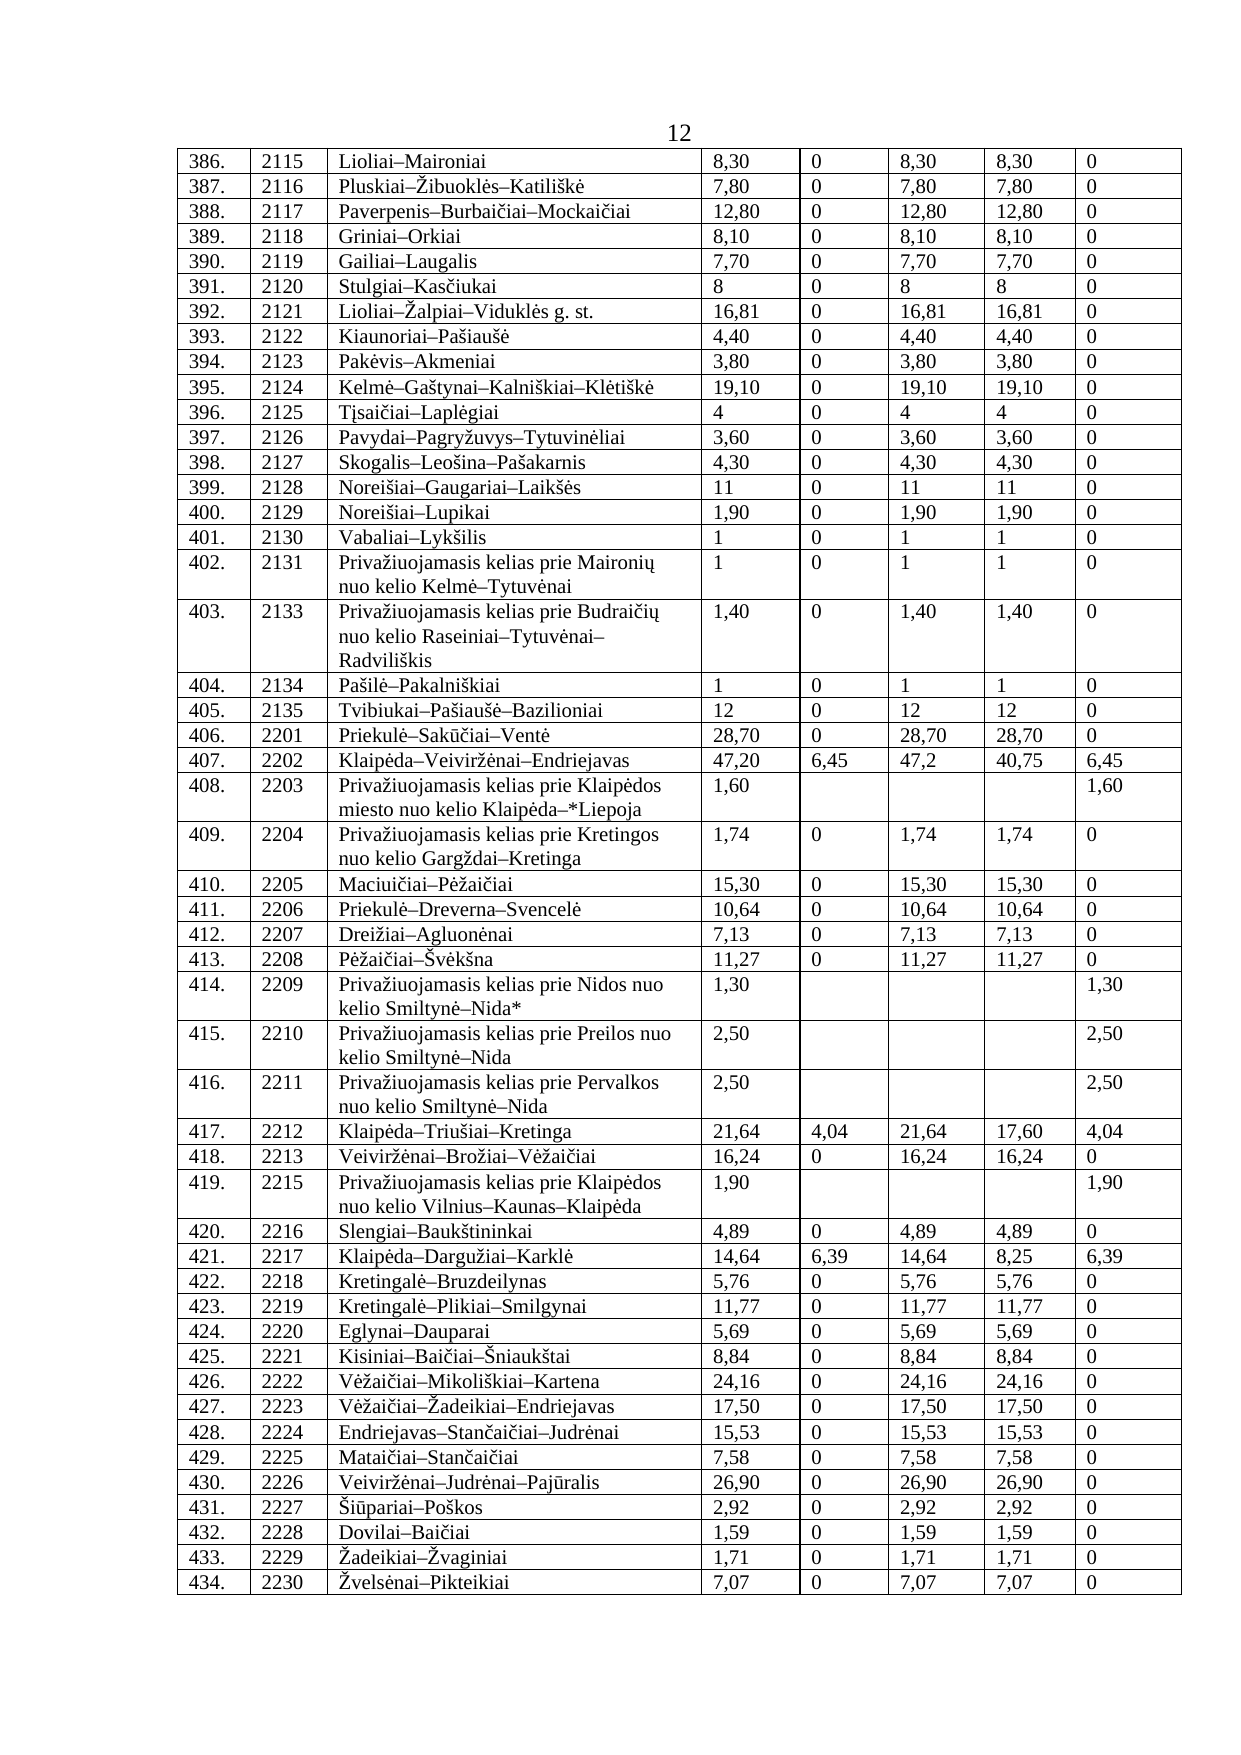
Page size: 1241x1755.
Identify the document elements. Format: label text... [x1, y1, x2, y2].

table_cell 11 [702, 475, 799, 499]
table_cell 2208 [251, 947, 327, 971]
table_cell Kiaunoriai–Pašiaušė [328, 324, 701, 348]
table_cell 0 [801, 1570, 888, 1594]
table_cell 0 [1076, 274, 1181, 298]
table_cell 10,64 [985, 897, 1075, 921]
table_cell 10,64 [889, 897, 984, 921]
table_cell 4,40 [889, 324, 984, 348]
table_cell 8 [889, 274, 984, 298]
table_cell 2218 [251, 1269, 327, 1293]
table_cell 6,45 [1076, 748, 1181, 772]
table_cell 4 [702, 400, 799, 424]
table_cell 393. [178, 324, 250, 348]
table_cell Klaipėda–Dargužiai–Karklė [328, 1244, 701, 1268]
table_cell 12,80 [985, 199, 1075, 223]
table_cell Pėžaičiai–Švėkšna [328, 947, 701, 971]
table_cell 0 [1076, 1269, 1181, 1293]
table_cell 0 [801, 550, 888, 598]
table_cell 1 [702, 673, 799, 697]
table_cell Endriejavas–Stančaičiai–Judrėnai [328, 1420, 701, 1444]
table_cell Klaipėda–Triušiai–Kretinga [328, 1119, 701, 1143]
table_cell Noreišiai–Lupikai [328, 500, 701, 524]
table_cell 2129 [251, 500, 327, 524]
table_cell Gailiai–Laugalis [328, 249, 701, 273]
table_cell 414. [178, 972, 250, 1020]
table_cell 7,70 [889, 249, 984, 273]
table_cell Vėžaičiai–Žadeikiai–Endriejavas [328, 1395, 701, 1418]
table_cell 17,50 [702, 1395, 799, 1418]
table_cell 2,50 [1076, 1070, 1181, 1118]
table_cell 1,60 [702, 773, 799, 821]
table_cell 2230 [251, 1570, 327, 1594]
table_cell 47,20 [702, 748, 799, 772]
table_cell 7,80 [702, 174, 799, 198]
table_cell 8,84 [889, 1344, 984, 1368]
table_cell 4,40 [702, 324, 799, 348]
table_cell 12 [985, 698, 1075, 722]
table_cell 2223 [251, 1395, 327, 1418]
table_cell 2213 [251, 1145, 327, 1168]
table_cell 6,39 [1076, 1244, 1181, 1268]
table_cell 4,89 [985, 1219, 1075, 1243]
table_cell 1,40 [889, 600, 984, 672]
table_cell 1 [889, 673, 984, 697]
table_cell 4,30 [985, 450, 1075, 474]
table_cell 2205 [251, 871, 327, 896]
table_cell 0 [1076, 1395, 1181, 1418]
table_cell 3,80 [985, 350, 1075, 373]
table_cell 19,10 [985, 375, 1075, 399]
table_cell 0 [1076, 1319, 1181, 1343]
table_cell 11,77 [702, 1294, 799, 1318]
table_cell 2206 [251, 897, 327, 921]
table_cell 394. [178, 350, 250, 373]
table_cell 0 [1076, 922, 1181, 946]
table_cell 0 [801, 1420, 888, 1444]
table_cell 1,59 [702, 1520, 799, 1544]
table_cell Noreišiai–Gaugariai–Laikšės [328, 475, 701, 499]
table_cell 2126 [251, 425, 327, 449]
table_cell 4,89 [889, 1219, 984, 1243]
table_cell 5,76 [985, 1269, 1075, 1293]
table_cell Pavydai–Pagryžuvys–Tytuvinėliai [328, 425, 701, 449]
table_cell 0 [801, 500, 888, 524]
table_cell 26,90 [702, 1470, 799, 1494]
table_cell 433. [178, 1545, 250, 1569]
table_cell Lioliai–Maironiai [328, 149, 701, 173]
table_cell 0 [801, 350, 888, 373]
table_cell Dreižiai–Agluonėnai [328, 922, 701, 946]
table_cell 415. [178, 1021, 250, 1069]
table_cell 2118 [251, 224, 327, 248]
table_cell 12,80 [889, 199, 984, 223]
table_cell 0 [801, 400, 888, 424]
table_cell 406. [178, 723, 250, 747]
table_cell Pluskiai–Žibuoklės–Katiliškė [328, 174, 701, 198]
table_cell [801, 1170, 888, 1218]
table_cell 392. [178, 299, 250, 323]
table_cell 1 [702, 550, 799, 598]
table_cell 2115 [251, 149, 327, 173]
table_cell Privažiuojamasis kelias prie Kretingos nuo kelio Gargždai–Kretinga [328, 822, 701, 870]
table_cell 0 [801, 1495, 888, 1519]
table_cell 2131 [251, 550, 327, 598]
table_cell 2128 [251, 475, 327, 499]
table_cell Veiviržėnai–Judrėnai–Pajūralis [328, 1470, 701, 1494]
table_cell 0 [1076, 897, 1181, 921]
table_cell 2228 [251, 1520, 327, 1544]
table_cell 4 [889, 400, 984, 424]
table_cell 5,69 [702, 1319, 799, 1343]
table_cell 12 [702, 698, 799, 722]
table_cell 11,27 [702, 947, 799, 971]
table_cell Skogalis–Leošina–Pašakarnis [328, 450, 701, 474]
table_cell 0 [1076, 698, 1181, 722]
table_cell 11 [985, 475, 1075, 499]
table_cell 1,40 [702, 600, 799, 672]
table_cell 2,50 [702, 1021, 799, 1069]
table_cell 24,16 [985, 1369, 1075, 1393]
table_cell 2204 [251, 822, 327, 870]
table_cell Eglynai–Dauparai [328, 1319, 701, 1343]
table_cell 0 [801, 1145, 888, 1168]
table_cell Griniai–Orkiai [328, 224, 701, 248]
table_cell 0 [801, 1395, 888, 1418]
table_cell 388. [178, 199, 250, 223]
table_cell 2116 [251, 174, 327, 198]
table_cell 0 [1076, 1445, 1181, 1469]
table_cell 11,77 [889, 1294, 984, 1318]
table_cell 11 [889, 475, 984, 499]
table_cell Šiūpariai–Poškos [328, 1495, 701, 1519]
table_cell 1,40 [985, 600, 1075, 672]
table_cell 0 [801, 149, 888, 173]
table_cell 0 [801, 525, 888, 549]
table_cell 4,89 [702, 1219, 799, 1243]
table_cell 0 [1076, 375, 1181, 399]
table_cell 15,53 [702, 1420, 799, 1444]
table_cell 8,25 [985, 1244, 1075, 1268]
table_cell 2135 [251, 698, 327, 722]
table_cell 0 [801, 324, 888, 348]
table_cell Privažiuojamasis kelias prie Preilos nuo kelio Smiltynė–Nida [328, 1021, 701, 1069]
table_cell 1,74 [702, 822, 799, 870]
table_cell Slengiai–Baukštininkai [328, 1219, 701, 1243]
table_cell 0 [801, 199, 888, 223]
table_cell 0 [1076, 149, 1181, 173]
table_cell 1,74 [889, 822, 984, 870]
table_cell 0 [801, 947, 888, 971]
table_cell 2,92 [702, 1495, 799, 1519]
table_cell 8,30 [889, 149, 984, 173]
table_cell 12 [889, 698, 984, 722]
table_cell 15,53 [889, 1420, 984, 1444]
table_cell 26,90 [985, 1470, 1075, 1494]
table_cell 17,60 [985, 1119, 1075, 1143]
table_cell [801, 773, 888, 821]
table_cell 405. [178, 698, 250, 722]
table_cell 0 [1076, 249, 1181, 273]
table_cell 0 [1076, 199, 1181, 223]
table_cell 408. [178, 773, 250, 821]
table_cell 2,92 [985, 1495, 1075, 1519]
table_cell 0 [801, 1319, 888, 1343]
table_cell Priekulė–Sakūčiai–Ventė [328, 723, 701, 747]
table_cell 4,30 [702, 450, 799, 474]
table_cell 0 [1076, 871, 1181, 896]
table_cell 0 [1076, 600, 1181, 672]
table_cell 11,27 [985, 947, 1075, 971]
table_cell 0 [801, 174, 888, 198]
table_cell 0 [1076, 224, 1181, 248]
table_cell 0 [801, 897, 888, 921]
table_cell 1 [985, 673, 1075, 697]
table_cell 4,04 [1076, 1119, 1181, 1143]
table_cell Dovilai–Baičiai [328, 1520, 701, 1544]
table_cell 0 [1076, 1369, 1181, 1393]
table_cell 0 [801, 425, 888, 449]
table_cell 0 [801, 1445, 888, 1469]
table_cell 427. [178, 1395, 250, 1418]
table_cell 16,81 [702, 299, 799, 323]
table_cell 0 [1076, 1145, 1181, 1168]
table_cell 1,30 [702, 972, 799, 1020]
table_cell 1 [985, 550, 1075, 598]
table_cell 422. [178, 1269, 250, 1293]
table_cell Vėžaičiai–Mikoliškiai–Kartena [328, 1369, 701, 1393]
table_cell 400. [178, 500, 250, 524]
table_cell 1,71 [702, 1545, 799, 1569]
table_cell 397. [178, 425, 250, 449]
table_cell 0 [1076, 425, 1181, 449]
table_cell Pakėvis–Akmeniai [328, 350, 701, 373]
table_cell 409. [178, 822, 250, 870]
table_cell 1,90 [702, 500, 799, 524]
table_cell 0 [1076, 450, 1181, 474]
table_cell 391. [178, 274, 250, 298]
table_cell 16,81 [889, 299, 984, 323]
table_cell 0 [801, 1344, 888, 1368]
table_cell 6,39 [801, 1244, 888, 1268]
table_cell Vabaliai–Lykšilis [328, 525, 701, 549]
table_cell 410. [178, 871, 250, 896]
table_cell 8 [985, 274, 1075, 298]
table_cell 426. [178, 1369, 250, 1393]
table_cell 15,30 [985, 871, 1075, 896]
table_cell [889, 1070, 984, 1118]
table_cell 417. [178, 1119, 250, 1143]
table_cell 1,71 [889, 1545, 984, 1569]
table_cell 2,50 [1076, 1021, 1181, 1069]
table_cell 0 [1076, 1420, 1181, 1444]
table_cell 2122 [251, 324, 327, 348]
table_cell 2225 [251, 1445, 327, 1469]
table_cell 0 [1076, 299, 1181, 323]
table_cell 2226 [251, 1470, 327, 1494]
table_cell 7,13 [889, 922, 984, 946]
table_cell 10,64 [702, 897, 799, 921]
table_cell 390. [178, 249, 250, 273]
table_cell 1 [889, 525, 984, 549]
table_cell 2130 [251, 525, 327, 549]
table_cell 0 [801, 1219, 888, 1243]
table_cell Kisiniai–Baičiai–Šniaukštai [328, 1344, 701, 1368]
table_cell 3,60 [889, 425, 984, 449]
table_cell 2124 [251, 375, 327, 399]
table_cell 2121 [251, 299, 327, 323]
table_cell 1,90 [1076, 1170, 1181, 1218]
table_cell 2134 [251, 673, 327, 697]
table_cell 1 [702, 525, 799, 549]
table_cell 0 [1076, 174, 1181, 198]
table_cell 1 [889, 550, 984, 598]
table_cell Kretingalė–Plikiai–Smilgynai [328, 1294, 701, 1318]
table_cell 16,24 [702, 1145, 799, 1168]
table_cell 2,50 [702, 1070, 799, 1118]
table_cell 431. [178, 1495, 250, 1519]
table_cell 2203 [251, 773, 327, 821]
table_cell 0 [801, 1545, 888, 1569]
table_cell 0 [1076, 475, 1181, 499]
table_cell 0 [1076, 525, 1181, 549]
table_cell Kelmė–Gaštynai–Kalniškiai–Klėtiškė [328, 375, 701, 399]
table_cell 47,2 [889, 748, 984, 772]
table_cell [801, 972, 888, 1020]
table_cell 2221 [251, 1344, 327, 1368]
table_cell 0 [801, 375, 888, 399]
table_cell 15,53 [985, 1420, 1075, 1444]
table_cell 19,10 [889, 375, 984, 399]
table_cell 0 [801, 1269, 888, 1293]
table_cell 7,70 [702, 249, 799, 273]
table_cell 1,71 [985, 1545, 1075, 1569]
table_cell 7,13 [702, 922, 799, 946]
table_cell 8,30 [702, 149, 799, 173]
table_cell 6,45 [801, 748, 888, 772]
table_cell 2224 [251, 1420, 327, 1444]
table_cell 17,50 [889, 1395, 984, 1418]
table_cell 2222 [251, 1369, 327, 1393]
table_cell 0 [801, 600, 888, 672]
table_cell 0 [801, 1470, 888, 1494]
table_cell 0 [801, 673, 888, 697]
table_cell 28,70 [889, 723, 984, 747]
table_cell 0 [801, 475, 888, 499]
table_cell 396. [178, 400, 250, 424]
table_cell 7,58 [985, 1445, 1075, 1469]
table_cell [889, 972, 984, 1020]
table_cell 7,80 [985, 174, 1075, 198]
table_cell 40,75 [985, 748, 1075, 772]
table_cell 0 [801, 299, 888, 323]
table_cell 430. [178, 1470, 250, 1494]
table_cell 401. [178, 525, 250, 549]
table_cell 11,27 [889, 947, 984, 971]
table_cell 24,16 [889, 1369, 984, 1393]
table_cell 7,13 [985, 922, 1075, 946]
table_cell 0 [801, 723, 888, 747]
table_cell 0 [1076, 400, 1181, 424]
table_cell 4,30 [889, 450, 984, 474]
table_cell Maciuičiai–Pėžaičiai [328, 871, 701, 896]
table_cell 0 [1076, 1570, 1181, 1594]
table_cell 2212 [251, 1119, 327, 1143]
table_cell 7,58 [702, 1445, 799, 1469]
table_cell 12,80 [702, 199, 799, 223]
table_cell 3,80 [889, 350, 984, 373]
table_cell Žvelsėnai–Pikteikiai [328, 1570, 701, 1594]
table_cell 7,58 [889, 1445, 984, 1469]
table_cell 4,40 [985, 324, 1075, 348]
table_cell 2125 [251, 400, 327, 424]
table_cell 2119 [251, 249, 327, 273]
table_cell 8,84 [985, 1344, 1075, 1368]
table_cell 16,24 [889, 1145, 984, 1168]
table_cell 389. [178, 224, 250, 248]
table_cell 16,81 [985, 299, 1075, 323]
table_cell 395. [178, 375, 250, 399]
table_cell Lioliai–Žalpiai–Viduklės g. st. [328, 299, 701, 323]
table_cell 7,70 [985, 249, 1075, 273]
table_cell 17,50 [985, 1395, 1075, 1418]
table_cell 2220 [251, 1319, 327, 1343]
table_cell Tįsaičiai–Laplėgiai [328, 400, 701, 424]
table_cell 7,07 [985, 1570, 1075, 1594]
table_cell 0 [1076, 723, 1181, 747]
table_cell 4,04 [801, 1119, 888, 1143]
table_cell 4 [985, 400, 1075, 424]
table_cell [985, 1170, 1075, 1218]
table_cell 387. [178, 174, 250, 198]
table_cell 423. [178, 1294, 250, 1318]
table_cell 0 [1076, 550, 1181, 598]
table_cell 1,90 [702, 1170, 799, 1218]
table_cell 2215 [251, 1170, 327, 1218]
table_cell 428. [178, 1420, 250, 1444]
table_cell 21,64 [702, 1119, 799, 1143]
table_cell 8,10 [702, 224, 799, 248]
table_cell [801, 1021, 888, 1069]
table_cell [801, 1070, 888, 1118]
table_cell 412. [178, 922, 250, 946]
table_cell 0 [1076, 1495, 1181, 1519]
table_cell 2227 [251, 1495, 327, 1519]
table_cell 2209 [251, 972, 327, 1020]
table_cell 0 [1076, 1344, 1181, 1368]
table_cell 3,80 [702, 350, 799, 373]
table_cell 0 [1076, 350, 1181, 373]
table_cell 14,64 [889, 1244, 984, 1268]
table_cell 8,84 [702, 1344, 799, 1368]
table_cell 432. [178, 1520, 250, 1544]
table_cell 3,60 [702, 425, 799, 449]
table_cell 1,30 [1076, 972, 1181, 1020]
table_cell Tvibiukai–Pašiaušė–Bazilioniai [328, 698, 701, 722]
table_cell 28,70 [702, 723, 799, 747]
table_cell 0 [1076, 947, 1181, 971]
table_cell 1 [985, 525, 1075, 549]
table_cell 0 [1076, 324, 1181, 348]
table_cell 14,64 [702, 1244, 799, 1268]
table_cell 7,80 [889, 174, 984, 198]
table_cell Klaipėda–Veiviržėnai–Endriejavas [328, 748, 701, 772]
table_cell Veiviržėnai–Brožiai–Vėžaičiai [328, 1145, 701, 1168]
table_cell [985, 1021, 1075, 1069]
table_cell 1,59 [889, 1520, 984, 1544]
table_cell 421. [178, 1244, 250, 1268]
table_cell 0 [801, 1520, 888, 1544]
table_cell [889, 773, 984, 821]
table_cell 11,77 [985, 1294, 1075, 1318]
table_cell 0 [1076, 1470, 1181, 1494]
table_cell 16,24 [985, 1145, 1075, 1168]
table_cell 386. [178, 149, 250, 173]
table_cell 416. [178, 1070, 250, 1118]
table_cell 2210 [251, 1021, 327, 1069]
table_cell Privažiuojamasis kelias prie Klaipėdos miesto nuo kelio Klaipėda–*Liepoja [328, 773, 701, 821]
table_cell 2217 [251, 1244, 327, 1268]
table_cell 419. [178, 1170, 250, 1218]
table_cell 7,07 [889, 1570, 984, 1594]
table_cell 399. [178, 475, 250, 499]
table_cell 7,07 [702, 1570, 799, 1594]
table_cell 24,16 [702, 1369, 799, 1393]
table_cell Stulgiai–Kasčiukai [328, 274, 701, 298]
table_cell 0 [1076, 1219, 1181, 1243]
table_cell 28,70 [985, 723, 1075, 747]
table_cell 2133 [251, 600, 327, 672]
table_cell 1,90 [889, 500, 984, 524]
table_cell 0 [1076, 1545, 1181, 1569]
table_cell 402. [178, 550, 250, 598]
table_cell 0 [1076, 1520, 1181, 1544]
table_cell 5,69 [985, 1319, 1075, 1343]
table_cell 0 [801, 698, 888, 722]
table_cell 2127 [251, 450, 327, 474]
table_cell 15,30 [889, 871, 984, 896]
table_cell Priekulė–Dreverna–Svencelė [328, 897, 701, 921]
table_cell 2120 [251, 274, 327, 298]
table_cell 2201 [251, 723, 327, 747]
table_cell Privažiuojamasis kelias prie Pervalkos nuo kelio Smiltynė–Nida [328, 1070, 701, 1118]
table_cell [985, 773, 1075, 821]
table_cell Privažiuojamasis kelias prie Nidos nuo kelio Smiltynė–Nida* [328, 972, 701, 1020]
table_cell 8 [702, 274, 799, 298]
table_cell 8,10 [889, 224, 984, 248]
table_cell 425. [178, 1344, 250, 1368]
table_cell 2216 [251, 1219, 327, 1243]
table_cell 2,92 [889, 1495, 984, 1519]
table_cell 0 [1076, 500, 1181, 524]
table_cell 2123 [251, 350, 327, 373]
table_cell 413. [178, 947, 250, 971]
table_cell 0 [801, 922, 888, 946]
table_cell Privažiuojamasis kelias prie Maironių nuo kelio Kelmė–Tytuvėnai [328, 550, 701, 598]
table_cell 2202 [251, 748, 327, 772]
table_cell 0 [801, 224, 888, 248]
table_cell 3,60 [985, 425, 1075, 449]
table_cell 411. [178, 897, 250, 921]
table_cell [985, 972, 1075, 1020]
table_cell 0 [1076, 1294, 1181, 1318]
table_cell [889, 1021, 984, 1069]
table_cell 403. [178, 600, 250, 672]
table_cell 0 [801, 249, 888, 273]
table_cell 1,90 [985, 500, 1075, 524]
table_cell 0 [801, 822, 888, 870]
table_cell [889, 1170, 984, 1218]
table_cell Kretingalė–Bruzdeilynas [328, 1269, 701, 1293]
table_cell 404. [178, 673, 250, 697]
table_cell 1,59 [985, 1520, 1075, 1544]
table_cell 1,60 [1076, 773, 1181, 821]
table_cell 418. [178, 1145, 250, 1168]
table_cell 407. [178, 748, 250, 772]
table_cell 0 [801, 1369, 888, 1393]
table_cell 15,30 [702, 871, 799, 896]
table_cell 5,76 [889, 1269, 984, 1293]
table_cell 424. [178, 1319, 250, 1343]
table_cell 0 [801, 450, 888, 474]
table_cell [985, 1070, 1075, 1118]
table_cell 420. [178, 1219, 250, 1243]
table_cell 5,76 [702, 1269, 799, 1293]
table_cell Mataičiai–Stančaičiai [328, 1445, 701, 1469]
table_cell 2219 [251, 1294, 327, 1318]
table_cell Paverpenis–Burbaičiai–Mockaičiai [328, 199, 701, 223]
table_cell 19,10 [702, 375, 799, 399]
table_cell 0 [801, 1294, 888, 1318]
table_cell Pašilė–Pakalniškiai [328, 673, 701, 697]
table_cell 2211 [251, 1070, 327, 1118]
table_cell Privažiuojamasis kelias prie Budraičių nuo kelio Raseiniai–Tytuvėnai–Radviliškis [328, 600, 701, 672]
table_cell 429. [178, 1445, 250, 1469]
table_cell 21,64 [889, 1119, 984, 1143]
table_cell Privažiuojamasis kelias prie Klaipėdos nuo kelio Vilnius–Kaunas–Klaipėda [328, 1170, 701, 1218]
table_cell 0 [801, 871, 888, 896]
table_cell 398. [178, 450, 250, 474]
table_cell 1,74 [985, 822, 1075, 870]
table_cell 2207 [251, 922, 327, 946]
table_cell 2117 [251, 199, 327, 223]
table_cell 26,90 [889, 1470, 984, 1494]
table_cell 2229 [251, 1545, 327, 1569]
table_cell 0 [1076, 673, 1181, 697]
table_cell 8,10 [985, 224, 1075, 248]
table_cell 434. [178, 1570, 250, 1594]
table_cell 5,69 [889, 1319, 984, 1343]
table_cell 8,30 [985, 149, 1075, 173]
table_cell 0 [801, 274, 888, 298]
table_cell Žadeikiai–Žvaginiai [328, 1545, 701, 1569]
table_cell 0 [1076, 822, 1181, 870]
